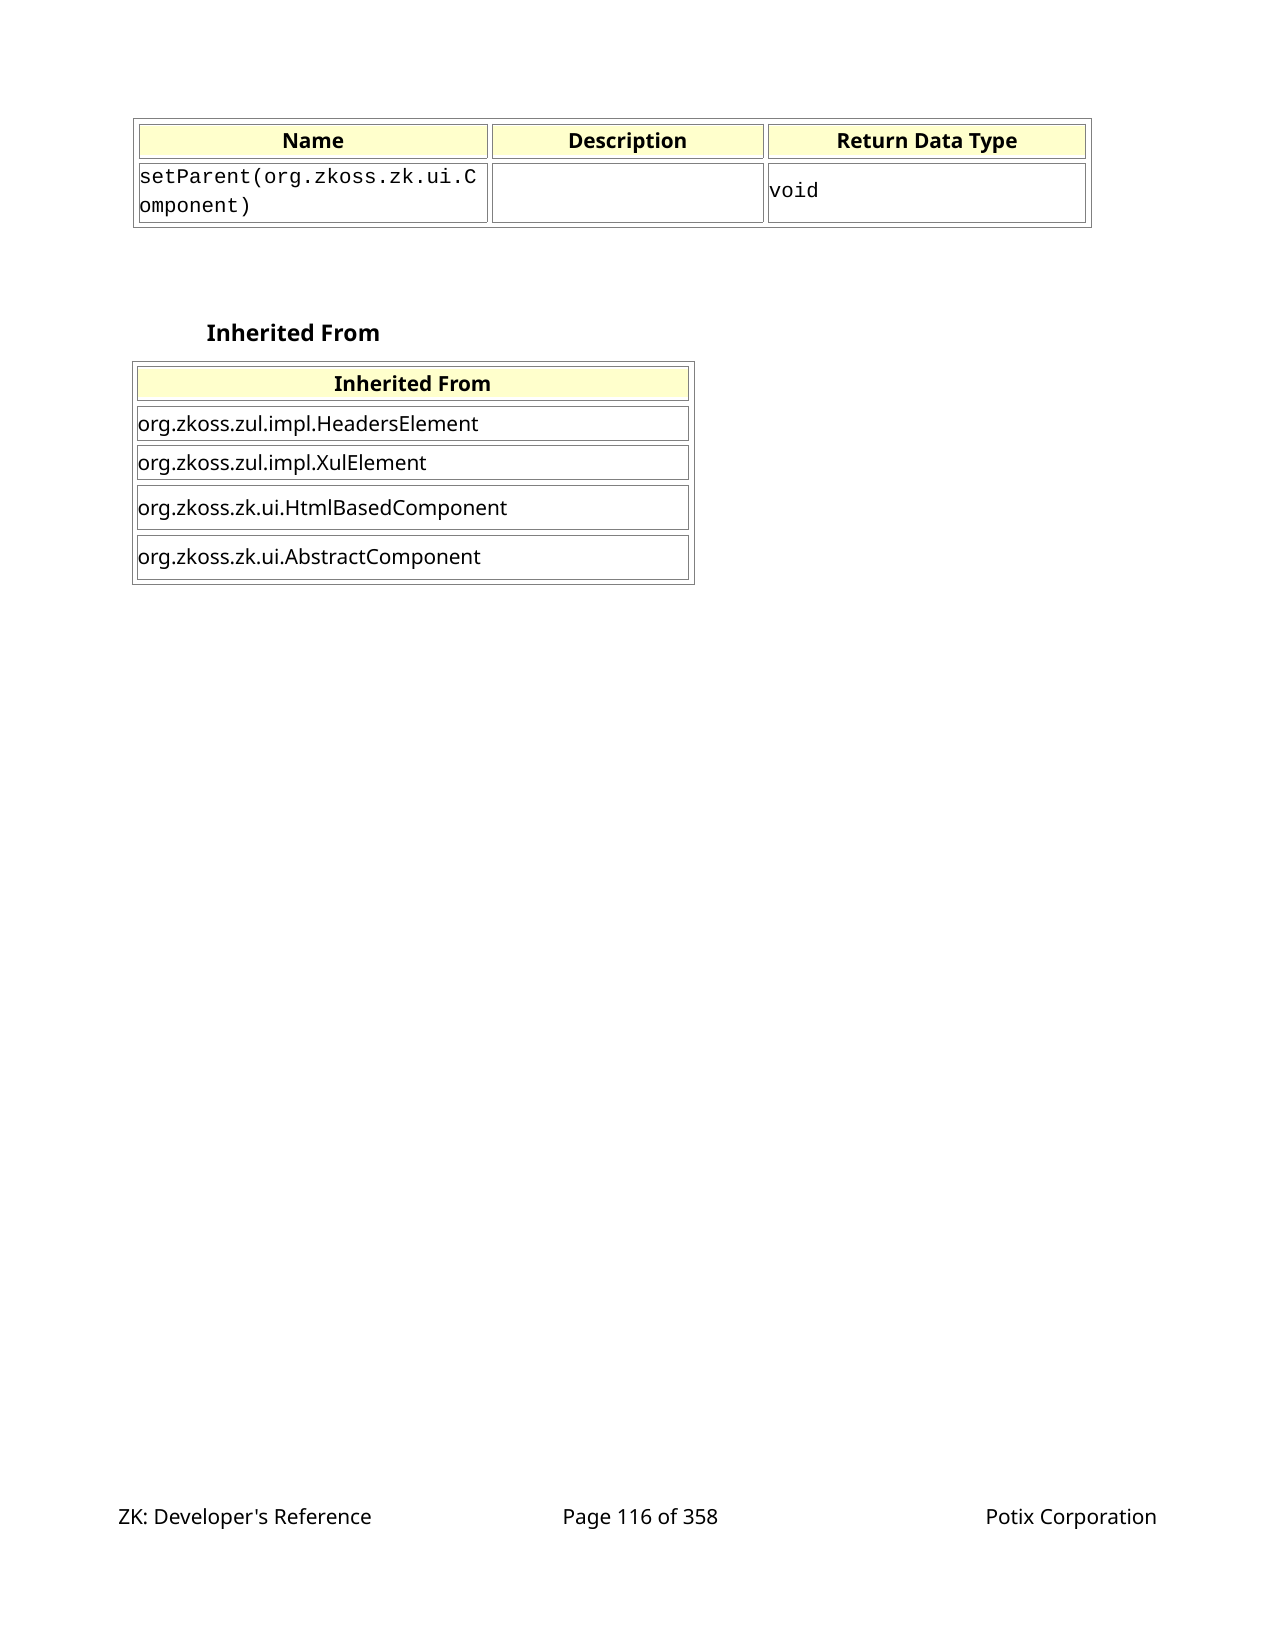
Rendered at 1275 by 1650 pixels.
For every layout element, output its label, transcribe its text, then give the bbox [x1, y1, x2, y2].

table_cell org.zkoss.zk.ui.HtmlBasedComponent [134, 479, 691, 529]
table_cell setParent(org.zkoss.zk.ui.Component) [136, 158, 489, 222]
table_cell org.zkoss.zul.impl.XulElement [134, 440, 691, 479]
table_cell void [766, 158, 1088, 222]
table_cell org.zkoss.zul.impl.HeadersElement [134, 400, 691, 440]
table_cell [490, 158, 766, 222]
table_header Description [490, 119, 766, 158]
subtitle Inherited From [207, 317, 1157, 348]
table_cell org.zkoss.zk.ui.AbstractComponent [134, 529, 691, 579]
table_cell [493, 164, 763, 222]
table_header Inherited From [134, 362, 691, 400]
table_header Return Data Type [766, 119, 1088, 158]
table_header Name [136, 119, 489, 158]
